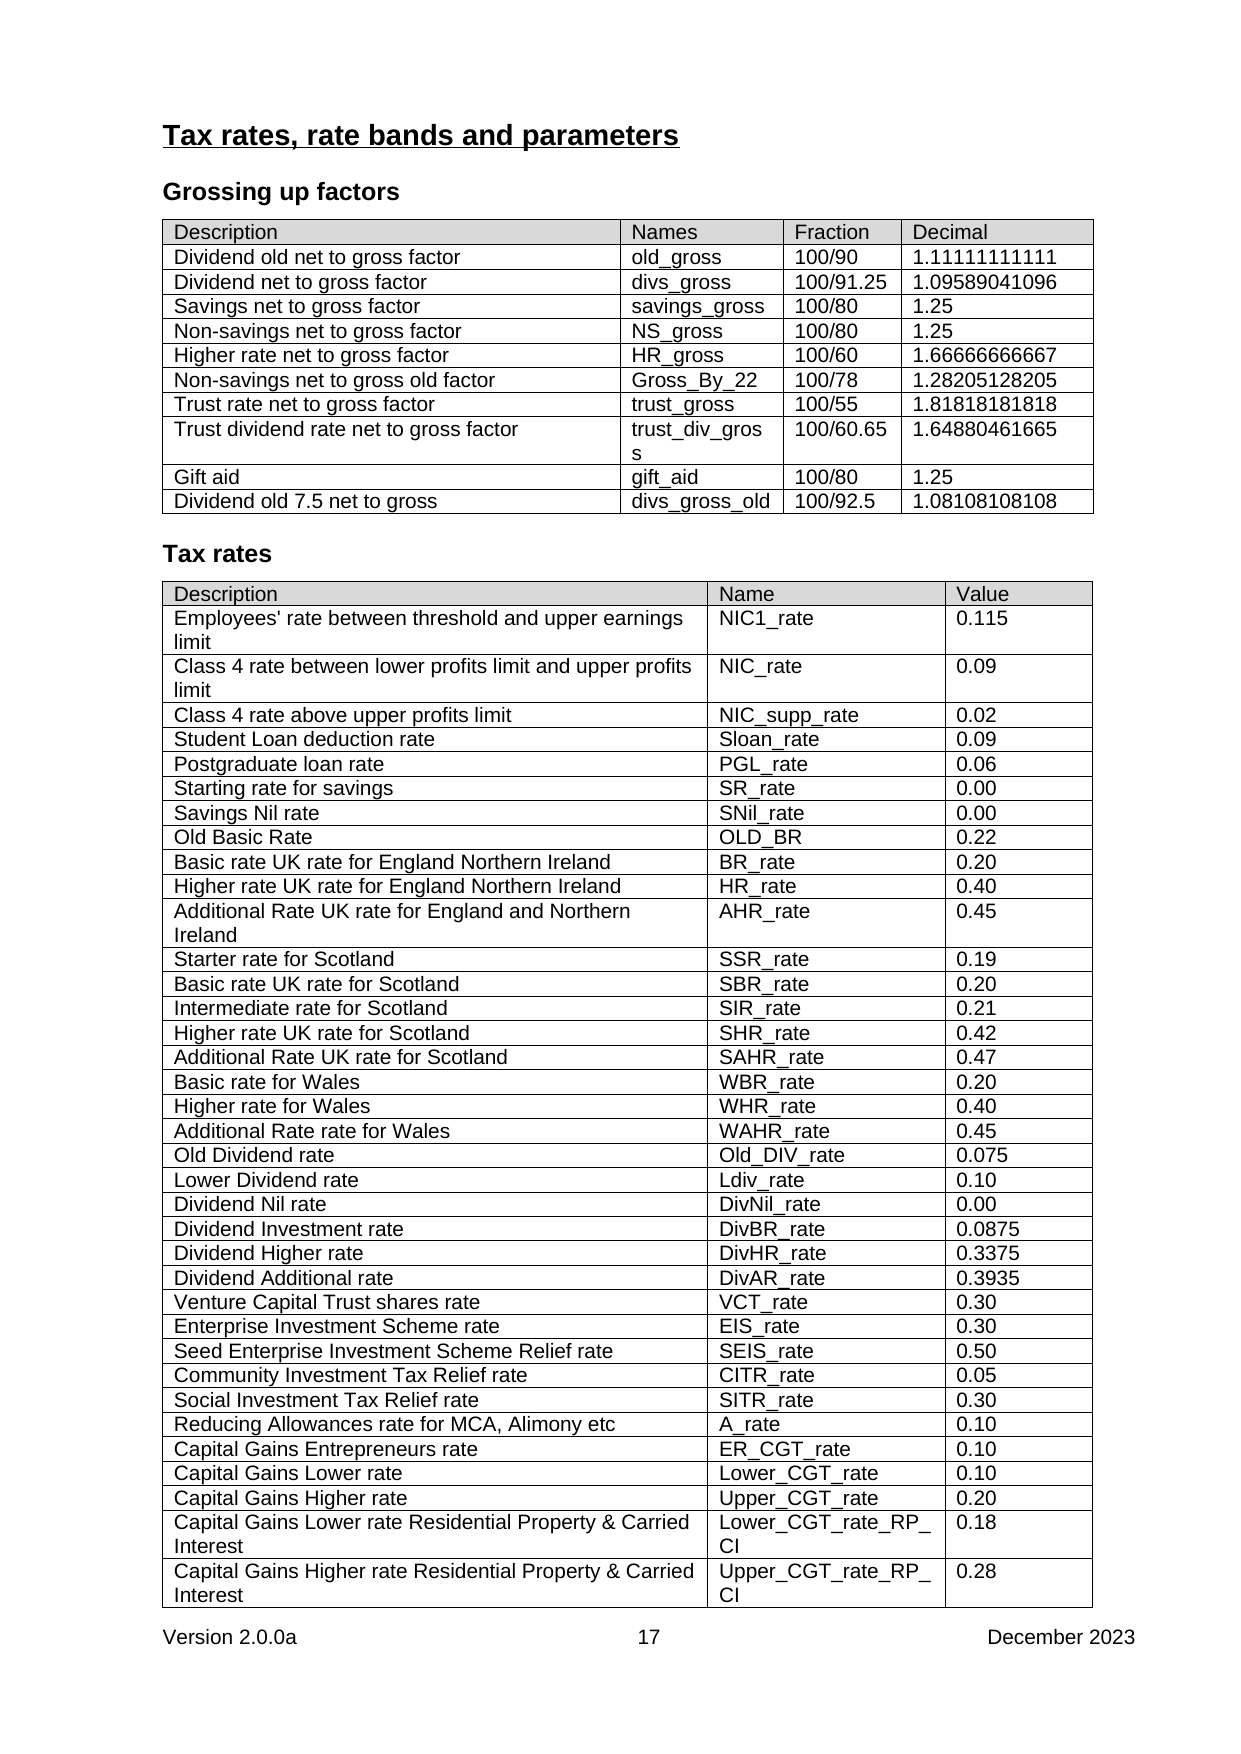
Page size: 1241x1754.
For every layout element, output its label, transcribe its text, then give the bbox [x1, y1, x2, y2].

table_cell Higher rate UK rate for England Northern Ireland [163, 875, 707, 898]
table_cell SSR_rate [708, 948, 945, 971]
table_cell trust_gross [621, 393, 783, 416]
table_cell 0.0875 [946, 1217, 1092, 1240]
table_cell Capital Gains Higher rate [163, 1486, 707, 1509]
table_cell gift_aid [621, 465, 783, 489]
table_cell 0.10 [946, 1413, 1092, 1436]
table_cell 100/60 [784, 344, 901, 367]
table_cell 1.66666666667 [902, 344, 1093, 367]
table_cell Reducing Allowances rate for MCA, Alimony etc [163, 1413, 707, 1436]
table_cell 0.20 [946, 850, 1092, 874]
table_cell 0.05 [946, 1364, 1092, 1387]
table_cell 0.10 [946, 1168, 1092, 1191]
table_cell Intermediate rate for Scotland [163, 997, 707, 1020]
table_cell Gift aid [163, 465, 620, 489]
table_cell savings_gross [621, 295, 783, 318]
table_cell BR_rate [708, 850, 945, 874]
table_cell Enterprise Investment Scheme rate [163, 1315, 707, 1338]
table_cell ER_CGT_rate [708, 1437, 945, 1461]
table_cell DivAR_rate [708, 1266, 945, 1289]
table_cell Dividend old net to gross factor [163, 245, 620, 269]
table_cell AHR_rate [708, 899, 945, 947]
table_cell divs_gross [621, 270, 783, 293]
subtitle Tax rates, rate bands and parameters [162, 117, 1135, 151]
table_cell 0.00 [946, 1193, 1092, 1216]
table_cell 0.20 [946, 1070, 1092, 1093]
table_cell Dividend Investment rate [163, 1217, 707, 1240]
table_cell Class 4 rate between lower profits limit and upper profits limit [163, 655, 707, 702]
table_cell 0.21 [946, 997, 1092, 1020]
table_cell Capital Gains Lower rate Residential Property & Carried Interest [163, 1511, 707, 1558]
table_cell HR_gross [621, 344, 783, 367]
table_cell Lower_CGT_rate [708, 1462, 945, 1485]
table_cell 0.45 [946, 899, 1092, 947]
table_cell 1.09589041096 [902, 270, 1093, 293]
table_cell 100/55 [784, 393, 901, 416]
table_cell PGL_rate [708, 752, 945, 776]
table_cell HR_rate [708, 875, 945, 898]
subtitle Grossing up factors [162, 177, 1135, 206]
table_cell Capital Gains Entrepreneurs rate [163, 1437, 707, 1461]
table_cell NS_gross [621, 319, 783, 342]
table_cell Trust rate net to gross factor [163, 393, 620, 416]
table_cell 100/80 [784, 295, 901, 318]
table_cell Additional Rate UK rate for Scotland [163, 1046, 707, 1069]
table_cell 1.64880461665 [902, 417, 1093, 464]
table_cell SHR_rate [708, 1021, 945, 1044]
table_cell Higher rate net to gross factor [163, 344, 620, 367]
table_cell divs_gross_old [621, 490, 783, 513]
table_cell EIS_rate [708, 1315, 945, 1338]
table_cell 0.06 [946, 752, 1092, 776]
table_cell Lower Dividend rate [163, 1168, 707, 1191]
table_cell 100/90 [784, 245, 901, 269]
table_cell 100/91.25 [784, 270, 901, 293]
table_cell Dividend old 7.5 net to gross [163, 490, 620, 513]
table_cell 0.40 [946, 1095, 1092, 1118]
table_cell SITR_rate [708, 1388, 945, 1412]
table_cell Upper_CGT_rate_RP_CI [708, 1559, 945, 1606]
table_cell 100/78 [784, 368, 901, 391]
table_cell Upper_CGT_rate [708, 1486, 945, 1509]
table_header Description [163, 220, 620, 244]
table_cell 0.20 [946, 972, 1092, 996]
table_cell Savings Nil rate [163, 801, 707, 825]
table_cell Dividend Nil rate [163, 1193, 707, 1216]
table_cell 100/80 [784, 465, 901, 489]
table_cell Basic rate for Wales [163, 1070, 707, 1093]
table_cell Community Investment Tax Relief rate [163, 1364, 707, 1387]
table_cell Ldiv_rate [708, 1168, 945, 1191]
table_cell 1.25 [902, 319, 1093, 342]
table_cell old_gross [621, 245, 783, 269]
table_cell SR_rate [708, 777, 945, 800]
table_cell trust_div_gross [621, 417, 783, 464]
table_cell Starting rate for savings [163, 777, 707, 800]
table_cell Old Basic Rate [163, 826, 707, 849]
table_cell DivNil_rate [708, 1193, 945, 1216]
table_cell Class 4 rate above upper profits limit [163, 703, 707, 727]
table_cell 0.09 [946, 655, 1092, 702]
table_cell NIC1_rate [708, 606, 945, 654]
table_cell SNil_rate [708, 801, 945, 825]
table_cell 0.3935 [946, 1266, 1092, 1289]
table_cell Sloan_rate [708, 728, 945, 751]
table_cell NIC_supp_rate [708, 703, 945, 727]
table_cell Postgraduate loan rate [163, 752, 707, 776]
table_cell Dividend Additional rate [163, 1266, 707, 1289]
table_cell 100/92.5 [784, 490, 901, 513]
table_cell 0.115 [946, 606, 1092, 654]
table_cell 0.00 [946, 777, 1092, 800]
table_cell SBR_rate [708, 972, 945, 996]
table_cell WAHR_rate [708, 1119, 945, 1142]
table_cell Additional Rate rate for Wales [163, 1119, 707, 1142]
table_header Value [946, 582, 1092, 605]
table_cell 0.10 [946, 1462, 1092, 1485]
table_cell 0.09 [946, 728, 1092, 751]
table_cell 0.30 [946, 1315, 1092, 1338]
table_cell Capital Gains Lower rate [163, 1462, 707, 1485]
table_header Description [163, 582, 707, 605]
table_cell Non-savings net to gross factor [163, 319, 620, 342]
table_cell DivBR_rate [708, 1217, 945, 1240]
table_cell SIR_rate [708, 997, 945, 1020]
table_cell Dividend Higher rate [163, 1241, 707, 1265]
table_cell 0.30 [946, 1290, 1092, 1314]
table_cell Trust dividend rate net to gross factor [163, 417, 620, 464]
table_cell Venture Capital Trust shares rate [163, 1290, 707, 1314]
table_cell 0.45 [946, 1119, 1092, 1142]
subtitle Tax rates [162, 539, 1135, 568]
table_cell 0.075 [946, 1144, 1092, 1167]
table_cell 100/80 [784, 319, 901, 342]
table_cell 0.10 [946, 1437, 1092, 1461]
table_cell CITR_rate [708, 1364, 945, 1387]
table_cell WHR_rate [708, 1095, 945, 1118]
table_header Names [621, 220, 783, 244]
table_cell 0.3375 [946, 1241, 1092, 1265]
table_cell OLD_BR [708, 826, 945, 849]
table_cell Higher rate UK rate for Scotland [163, 1021, 707, 1044]
table_header Decimal [902, 220, 1093, 244]
table_cell Old Dividend rate [163, 1144, 707, 1167]
table_cell Higher rate for Wales [163, 1095, 707, 1118]
table_cell Non-savings net to gross old factor [163, 368, 620, 391]
table_cell Basic rate UK rate for England Northern Ireland [163, 850, 707, 874]
table_cell 0.18 [946, 1511, 1092, 1558]
table_cell 0.00 [946, 801, 1092, 825]
table_cell Dividend net to gross factor [163, 270, 620, 293]
table_cell SAHR_rate [708, 1046, 945, 1069]
table_cell 1.81818181818 [902, 393, 1093, 416]
table_cell Savings net to gross factor [163, 295, 620, 318]
table_cell NIC_rate [708, 655, 945, 702]
table_cell 1.28205128205 [902, 368, 1093, 391]
table_cell Capital Gains Higher rate Residential Property & Carried Interest [163, 1559, 707, 1606]
table_cell 0.42 [946, 1021, 1092, 1044]
table_cell A_rate [708, 1413, 945, 1436]
table_cell Gross_By_22 [621, 368, 783, 391]
table_cell Seed Enterprise Investment Scheme Relief rate [163, 1339, 707, 1363]
table_cell Old_DIV_rate [708, 1144, 945, 1167]
table_cell 0.47 [946, 1046, 1092, 1069]
table_cell 1.08108108108 [902, 490, 1093, 513]
table_header Fraction [784, 220, 901, 244]
table_cell Basic rate UK rate for Scotland [163, 972, 707, 996]
table_cell 0.20 [946, 1486, 1092, 1509]
table_cell 1.25 [902, 295, 1093, 318]
table_cell 0.19 [946, 948, 1092, 971]
table_cell 0.30 [946, 1388, 1092, 1412]
table_cell Additional Rate UK rate for England and Northern Ireland [163, 899, 707, 947]
table_cell VCT_rate [708, 1290, 945, 1314]
table_cell WBR_rate [708, 1070, 945, 1093]
table_cell 100/60.65 [784, 417, 901, 464]
table_cell Starter rate for Scotland [163, 948, 707, 971]
table_cell 0.40 [946, 875, 1092, 898]
table_header Name [708, 582, 945, 605]
table_cell 0.02 [946, 703, 1092, 727]
table_cell 0.22 [946, 826, 1092, 849]
table_cell 0.50 [946, 1339, 1092, 1363]
table_cell Student Loan deduction rate [163, 728, 707, 751]
table_cell DivHR_rate [708, 1241, 945, 1265]
table_cell Lower_CGT_rate_RP_CI [708, 1511, 945, 1558]
table_cell 1.11111111111 [902, 245, 1093, 269]
table_cell Employees' rate between threshold and upper earnings limit [163, 606, 707, 654]
table_cell 1.25 [902, 465, 1093, 489]
table_cell SEIS_rate [708, 1339, 945, 1363]
table_cell 0.28 [946, 1559, 1092, 1606]
table_cell Social Investment Tax Relief rate [163, 1388, 707, 1412]
